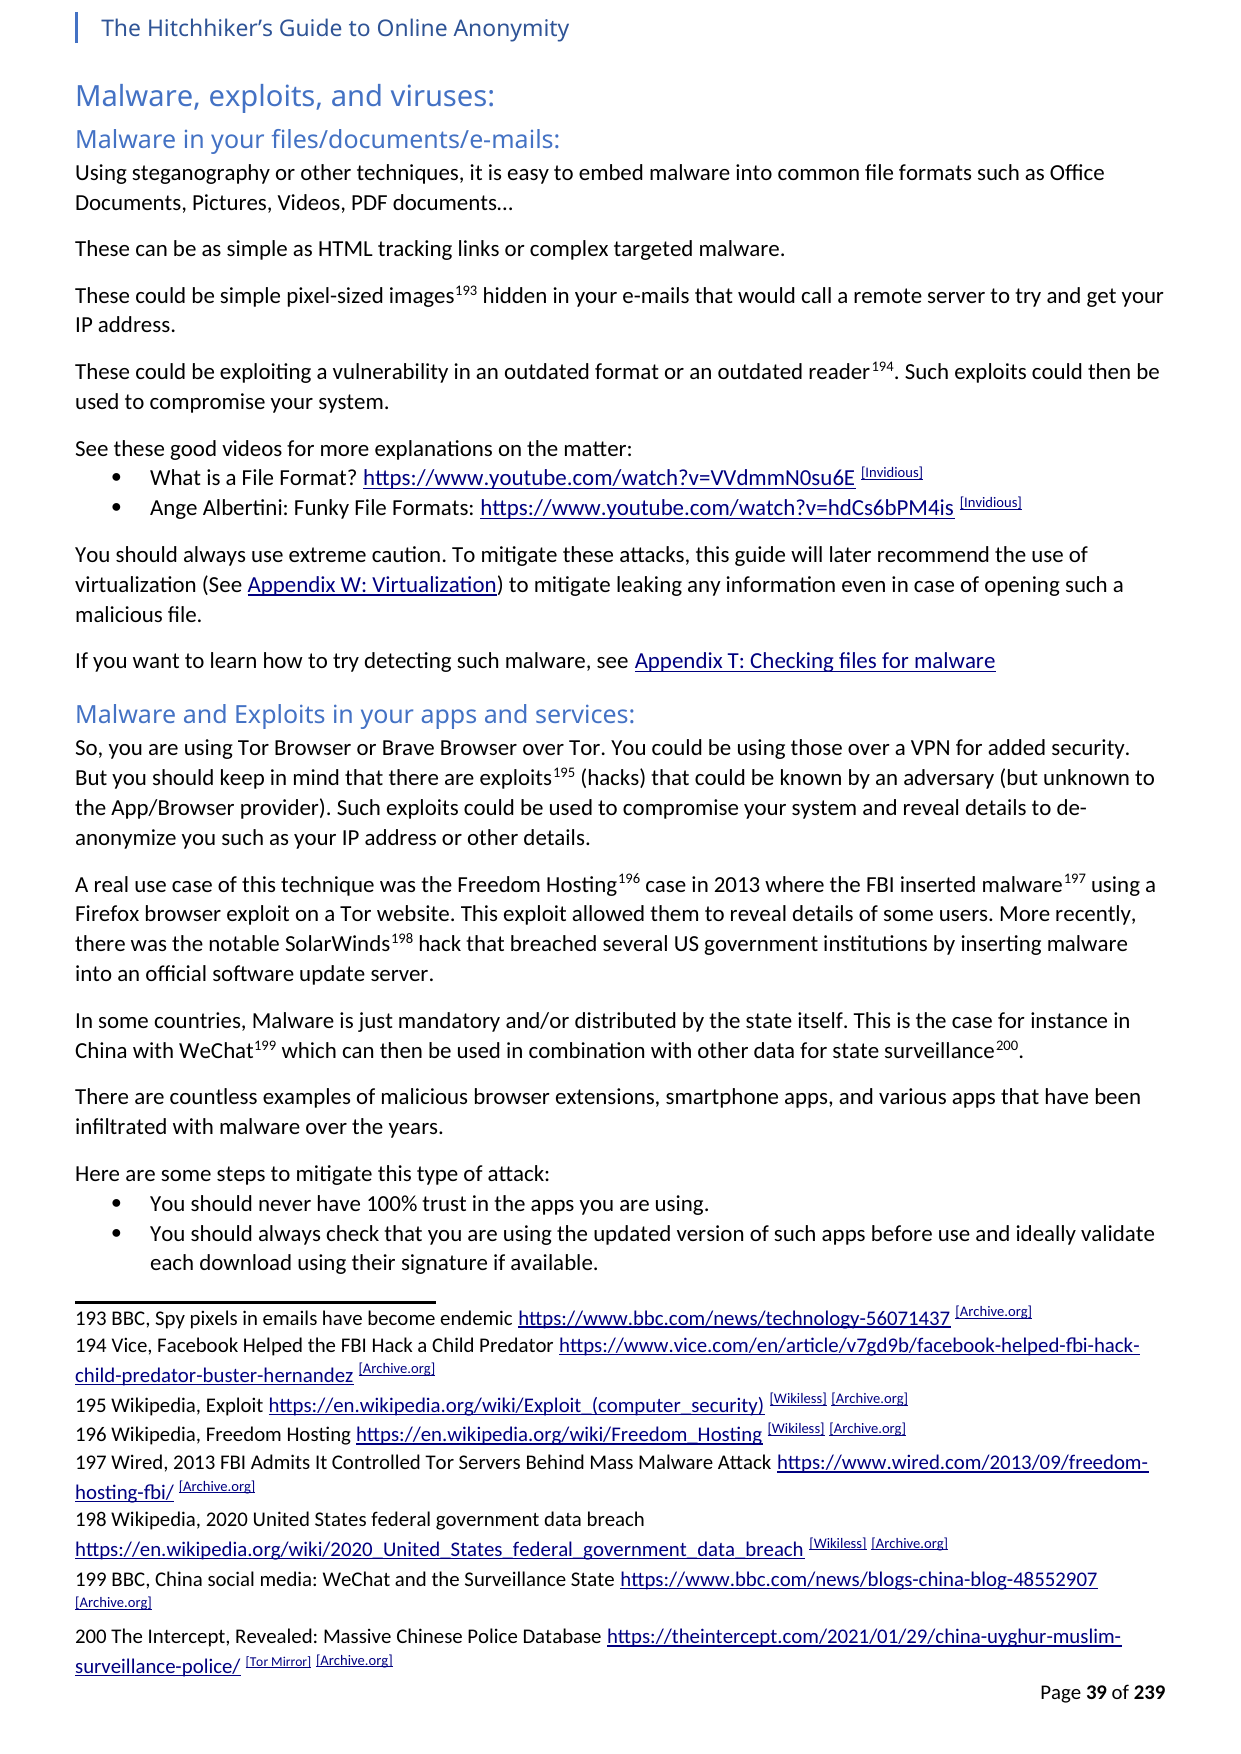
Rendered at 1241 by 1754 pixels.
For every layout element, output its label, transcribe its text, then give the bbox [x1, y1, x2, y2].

list You should always check that you are using the updated version of such apps before use and ideally validate each download using their signature if available. [112, 1219, 1165, 1277]
text Wikipedia, Exploit https://en.wikipedia.org/wiki/Exploit_(computer_security) [Wikiless] [Archive.org] [75, 1390, 1165, 1418]
text Here are some steps to mitigate this type of attack: [75, 1159, 1165, 1187]
text In some countries, Malware is just mandatory and/or distributed by the state itself. This is the case for instance in China with WeChat which can then be used in combination with other data for state surveillance. [75, 1006, 1165, 1064]
text These could be simple pixel-sized images hidden in your e-mails that would call a remote server to try and get your IP address. [75, 281, 1165, 339]
list Ange Albertini: Funky File Formats: https://www.youtube.com/watch?v=hdCs6bPM4is [Invidious] [112, 493, 1165, 521]
text So, you are using Tor Browser or Brave Browser over Tor. You could be using those over a VPN for added security. But you should keep in mind that there are exploits (hacks) that could be known by an adversary (but unknown to the App/Browser provider). Such exploits could be used to compromise your system and reveal details to de-anonymize you such as your IP address or other details. [75, 733, 1165, 851]
text You should always use extreme caution. To mitigate these attacks, this guide will later recommend the use of virtualization (See Appendix W: Virtualization) to mitigate leaking any information even in case of opening such a malicious file. [75, 540, 1165, 628]
text If you want to learn how to try detecting such malware, see Appendix T: Checking files for malware [75, 646, 1165, 674]
list You should never have 100% trust in the apps you are using. [112, 1189, 1165, 1217]
text Vice, Facebook Helped the FBI Hack a Child Predator https://www.vice.com/en/article/v7gd9b/facebook-helped-fbi-hack-child-predator-buster-hernandez [Archive.org] [75, 1332, 1165, 1388]
list What is a File Format? https://www.youtube.com/watch?v=VVdmmN0su6E [Invidious] [112, 463, 1165, 492]
text BBC, Spy pixels in emails have become endemic https://www.bbc.com/news/technology-56071437 [Archive.org] [75, 1303, 1165, 1331]
subtitle Malware in your files/documents/e-mails: [75, 121, 1165, 155]
subtitle Malware, exploits, and viruses: [75, 75, 1165, 114]
text These can be as simple as HTML tracking links or complex targeted malware. [75, 234, 1165, 262]
text Wikipedia, Freedom Hosting https://en.wikipedia.org/wiki/Freedom_Hosting [Wikiless] [Archive.org] [75, 1419, 1165, 1448]
text These could be exploiting a vulnerability in an outdated format or an outdated reader. Such exploits could then be used to compromise your system. [75, 357, 1165, 415]
text Wired, 2013 FBI Admits It Controlled Tor Servers Behind Mass Malware Attack https://www.wired.com/2013/09/freedom-hosting-fbi/ [Archive.org] [75, 1449, 1165, 1505]
text There are countless examples of malicious browser extensions, smartphone apps, and various apps that have been infiltrated with malware over the years. [75, 1082, 1165, 1140]
text Wikipedia, 2020 United States federal government data breach https://en.wikipedia.org/wiki/2020_United_States_federal_government_data_breach [Wikiless] [Archive.org] [75, 1507, 1165, 1562]
text A real use case of this technique was the Freedom Hosting case in 2013 where the FBI inserted malware using a Firefox browser exploit on a Tor website. This exploit allowed them to reveal details of some users. More recently, there was the notable SolarWinds hack that breached several US government institutions by inserting malware into an official software update server. [75, 870, 1165, 987]
subtitle Malware and Exploits in your apps and services: [75, 697, 1165, 731]
text Using steganography or other techniques, it is easy to embed malware into common file formats such as Office Documents, Pictures, Videos, PDF documents… [75, 158, 1165, 216]
text See these good videos for more explanations on the matter: [75, 434, 1165, 462]
text BBC, China social media: WeChat and the Surveillance State https://www.bbc.com/news/blogs-china-blog-48552907 [Archive.org] [75, 1564, 1165, 1622]
text The Intercept, Revealed: Massive Chinese Police Database https://theintercept.com/2021/01/29/china-uyghur-muslim-surveillance-police/ [Tor Mirror] [Archive.org] [75, 1624, 1165, 1679]
